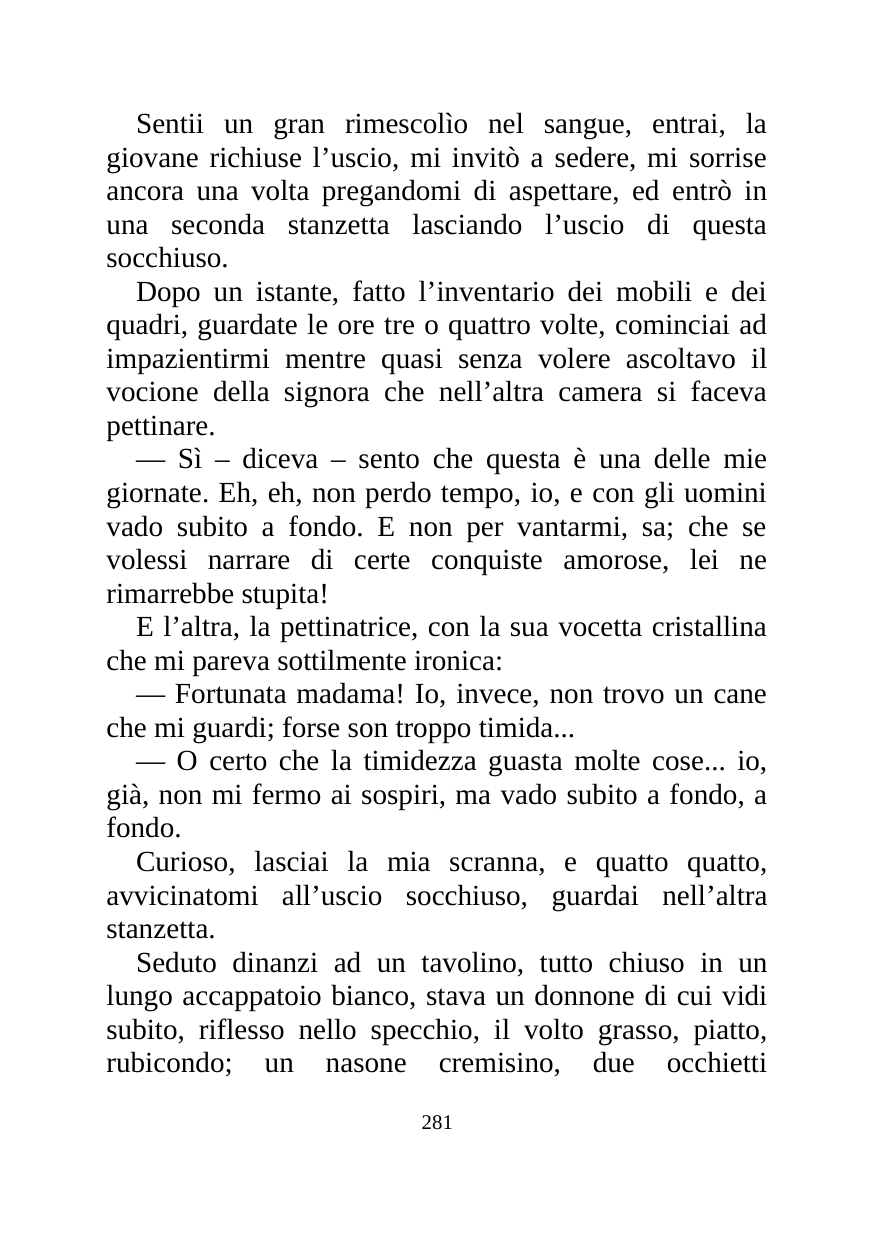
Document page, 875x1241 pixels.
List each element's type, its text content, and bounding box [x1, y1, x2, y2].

text Curioso, lasciai la mia scranna, e quatto quatto, avvicinatomi all’uscio socchiuso, guardai nell’altra stanzetta. [106, 844, 768, 945]
text — Fortunata madama! Io, invece, non trovo un cane che mi guardi; forse son troppo timida... [106, 676, 768, 743]
text Seduto dinanzi ad un tavolino, tutto chiuso in un lungo accappatoio bianco, stava un donnone di cui vidi subito, riflesso nello specchio, il volto grasso, piatto, rubicondo; un nasone cremisino, due occhietti [106, 945, 768, 1079]
text Dopo un istante, fatto l’inventario dei mobili e dei quadri, guardate le ore tre o quattro volte, cominciai ad impazientirmi mentre quasi senza volere ascoltavo il vocione della signora che nell’altra camera si faceva pettinare. [106, 274, 768, 442]
text — Sì – diceva – sento che questa è una delle mie giornate. Eh, eh, non perdo tempo, io, e con gli uomini vado subito a fondo. E non per vantarmi, sa; che se volessi narrare di certe conquiste amorose, lei ne rimarrebbe stupita! [106, 442, 768, 609]
text Sentii un gran rimescolìo nel sangue, entrai, la giovane richiuse l’uscio, mi invitò a sedere, mi sorrise ancora una volta pregandomi di aspettare, ed entrò in una seconda stanzetta lasciando l’uscio di questa socchiuso. [106, 106, 768, 274]
text E l’altra, la pettinatrice, con la sua vocetta cristallina che mi pareva sottilmente ironica: [106, 609, 768, 676]
text — O certo che la timidezza guasta molte cose... io, già, non mi fermo ai sospiri, ma vado subito a fondo, a fondo. [106, 743, 768, 844]
